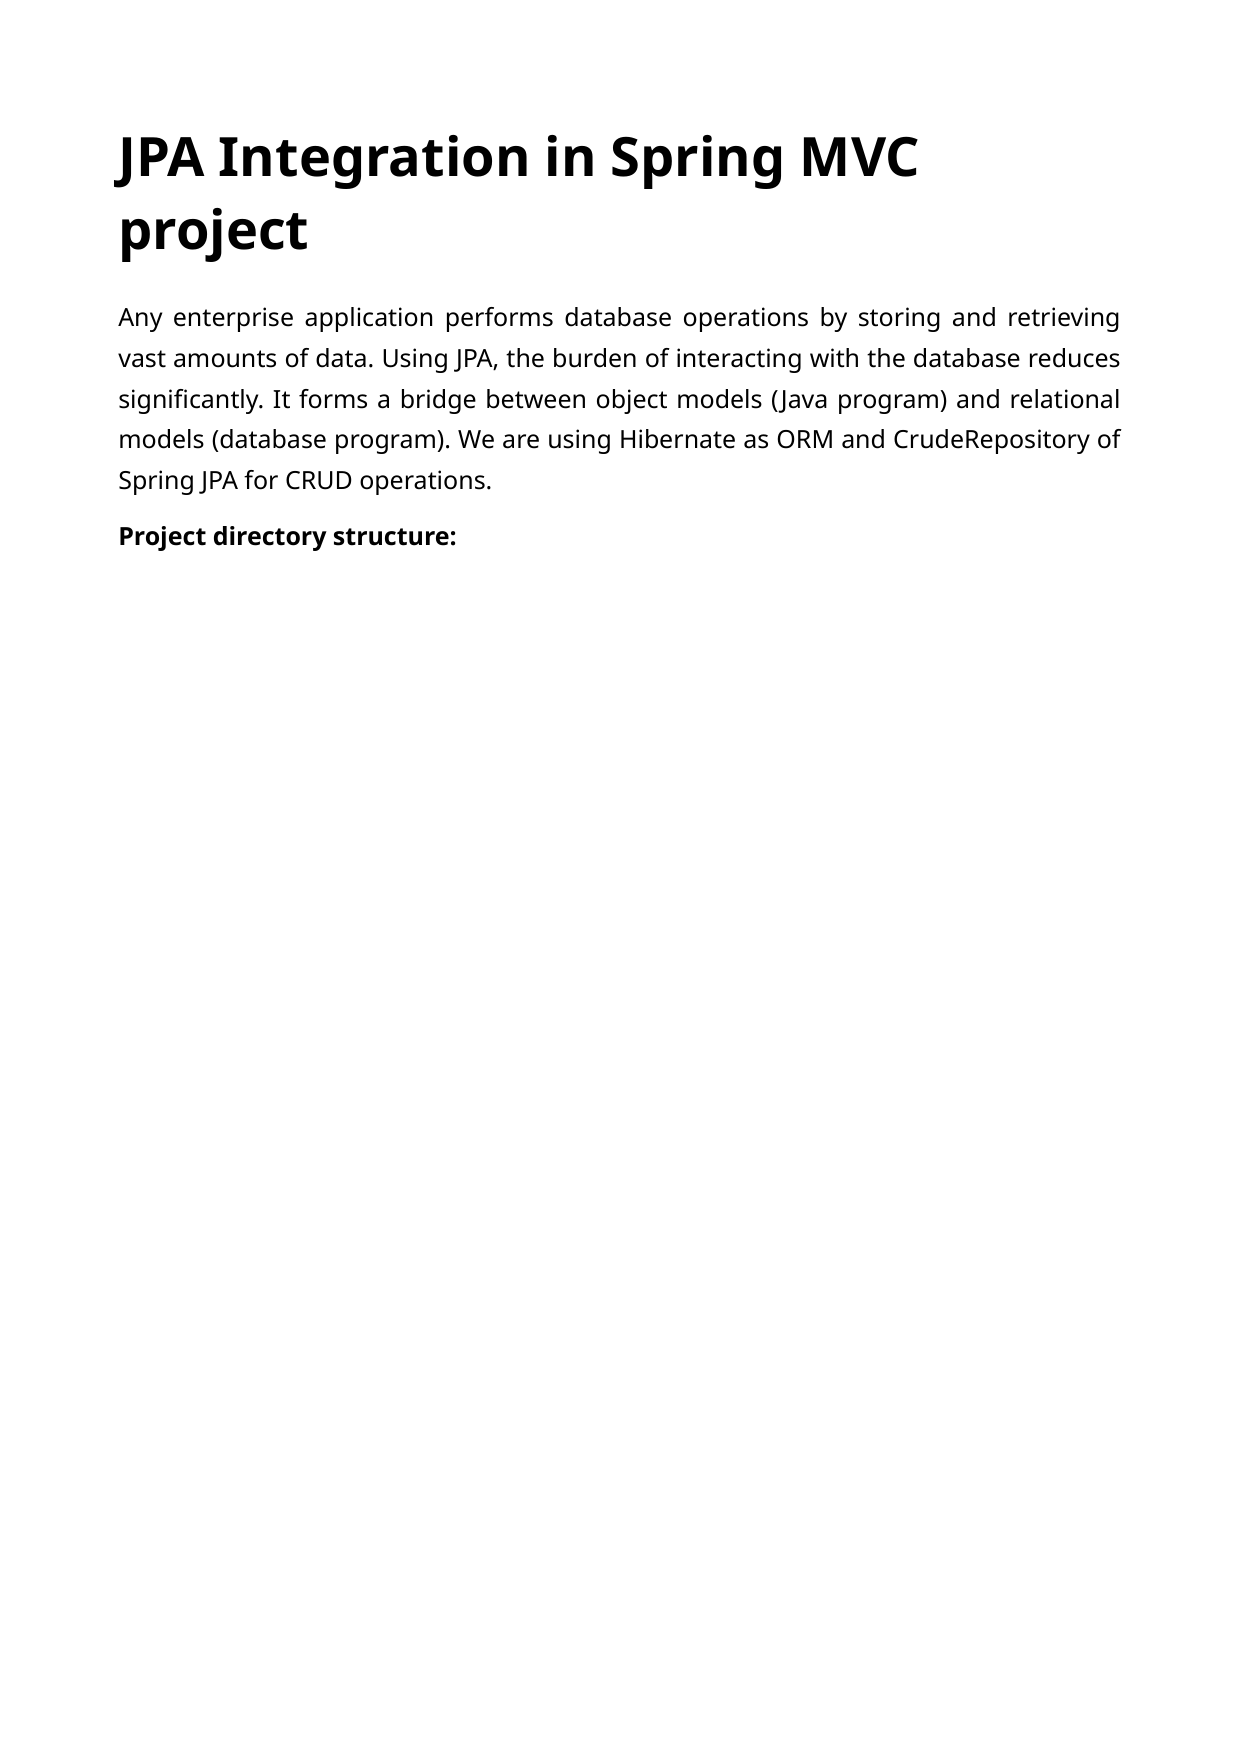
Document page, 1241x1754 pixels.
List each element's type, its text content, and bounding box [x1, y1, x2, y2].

text Any enterprise application performs database operations by storing and retrieving vast amounts of data. Using JPA, the burden of interacting with the database reduces significantly. It forms a bridge between object models (Java program) and relational models (database program). We are using Hibernate as ORM and CrudeRepository of Spring JPA for CRUD operations. [118, 300, 1122, 497]
text JPA Integration in Spring MVC project [118, 118, 1122, 266]
text Project directory structure: [118, 518, 1122, 552]
